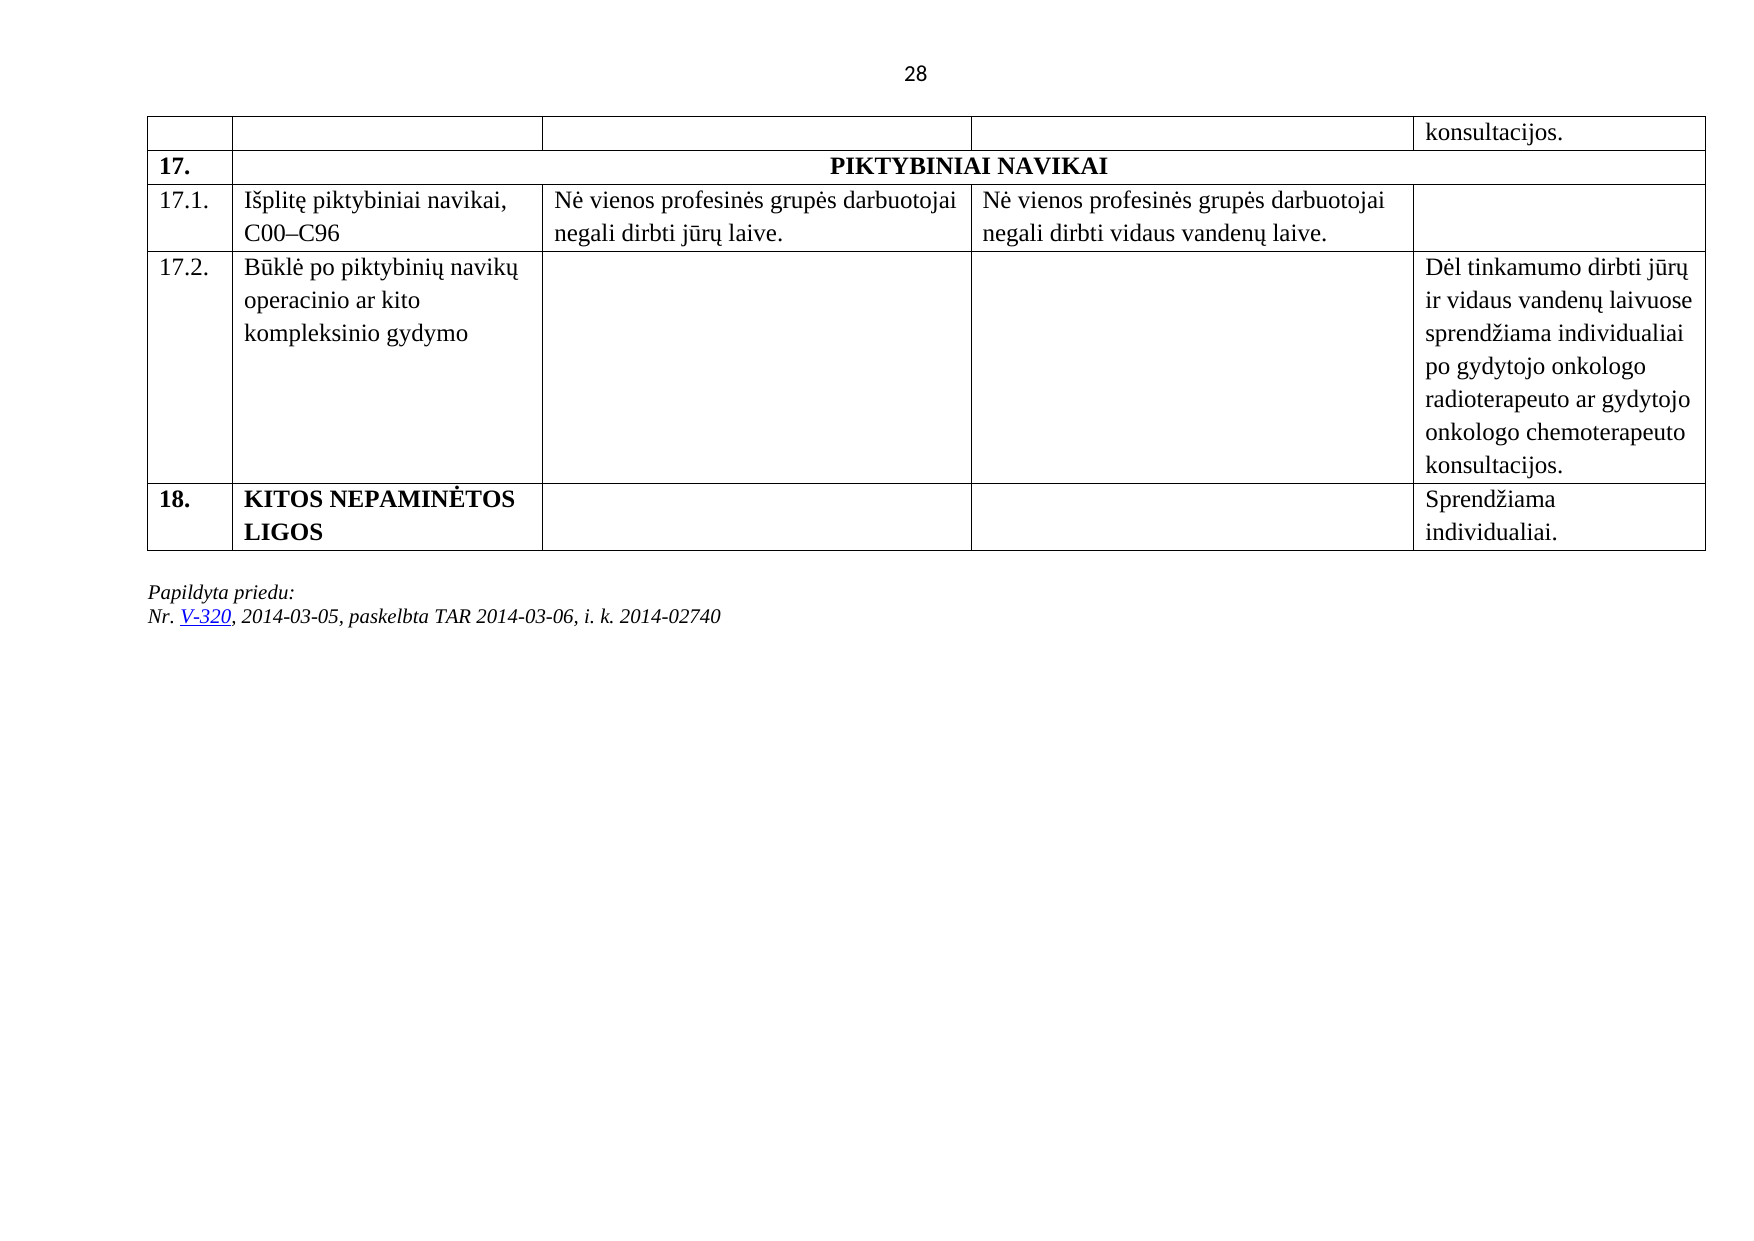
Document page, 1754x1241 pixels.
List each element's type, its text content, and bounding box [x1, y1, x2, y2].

table_cell [233, 117, 542, 150]
table_cell Dėl tinkamumo dirbti jūrų ir vidaus vandenų laivuose sprendžiama individualiai po gydytojo onkologo radioterapeuto ar gydytojo onkologo chemoterapeuto konsultacijos. [1414, 252, 1705, 483]
table_cell [148, 117, 232, 150]
table_cell [972, 117, 1413, 150]
table_cell Nė vienos profesinės grupės darbuotojai negali dirbti vidaus vandenų laive. [972, 185, 1413, 251]
table_cell 17. [148, 151, 232, 184]
table_cell KITOS NEPAMINĖTOS LIGOS [233, 484, 542, 550]
table_cell [972, 484, 1413, 550]
table_cell [543, 117, 971, 150]
table_cell 17.1. [148, 185, 232, 251]
table_cell [972, 252, 1413, 483]
table_cell [1414, 185, 1705, 251]
table_cell 17.2. [148, 252, 232, 483]
text Nr. V-320, 2014-03-05, paskelbta TAR 2014-03-06, i. k. 2014-02740 [148, 604, 1683, 628]
text Papildyta priedu: [148, 580, 1683, 604]
table_cell Sprendžiama individualiai. [1414, 484, 1705, 550]
table_cell Būklė po piktybinių navikų operacinio ar kito kompleksinio gydymo [233, 252, 542, 483]
table_cell Išplitę piktybiniai navikai, C00–C96 [233, 185, 542, 251]
table_cell [543, 252, 971, 483]
table_cell konsultacijos. [1414, 117, 1705, 150]
table_cell [543, 484, 971, 550]
table_cell PIKTYBINIAI NAVIKAI [233, 151, 1705, 184]
table_cell 18. [148, 484, 232, 550]
table_cell Nė vienos profesinės grupės darbuotojai negali dirbti jūrų laive. [543, 185, 971, 251]
